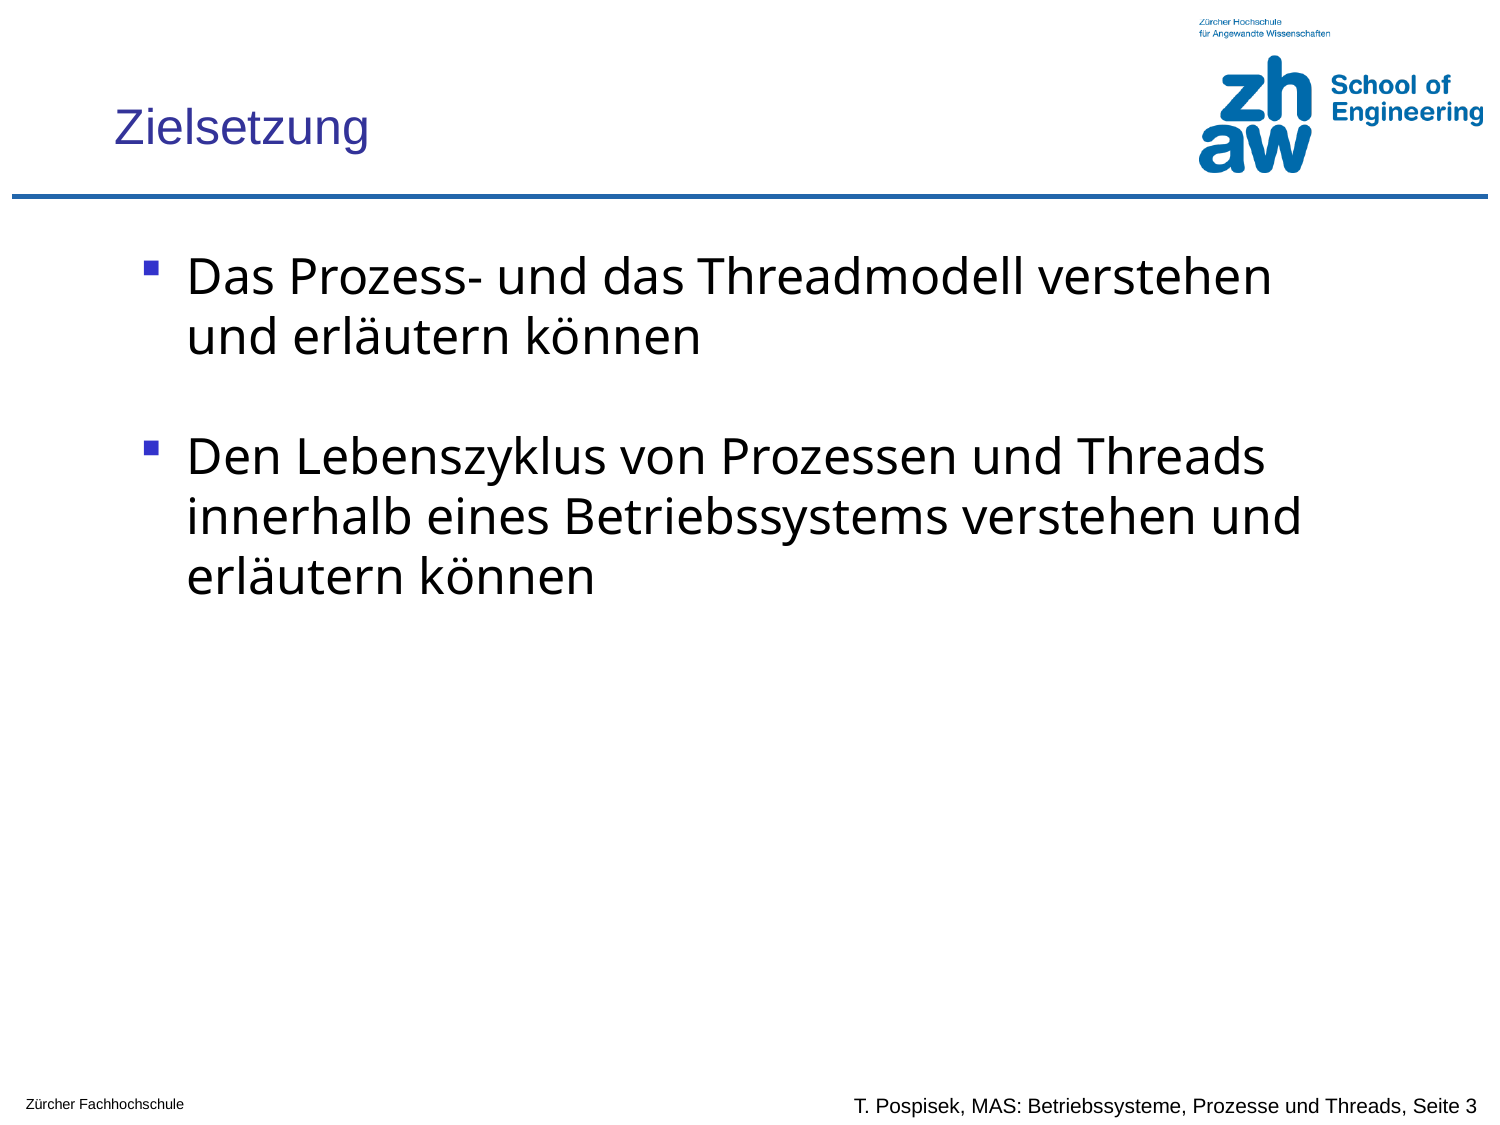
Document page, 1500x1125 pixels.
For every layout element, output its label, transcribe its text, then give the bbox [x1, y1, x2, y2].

text_box Das Prozess- und das Threadmodell verstehen und erläutern können Den Lebenszyklus von Prozessen und Threads innerhalb eines Betriebssystems verstehen und erläutern können [124, 237, 1338, 675]
title Zielsetzung [99, 50, 1379, 163]
picture [1199, 19, 1483, 173]
